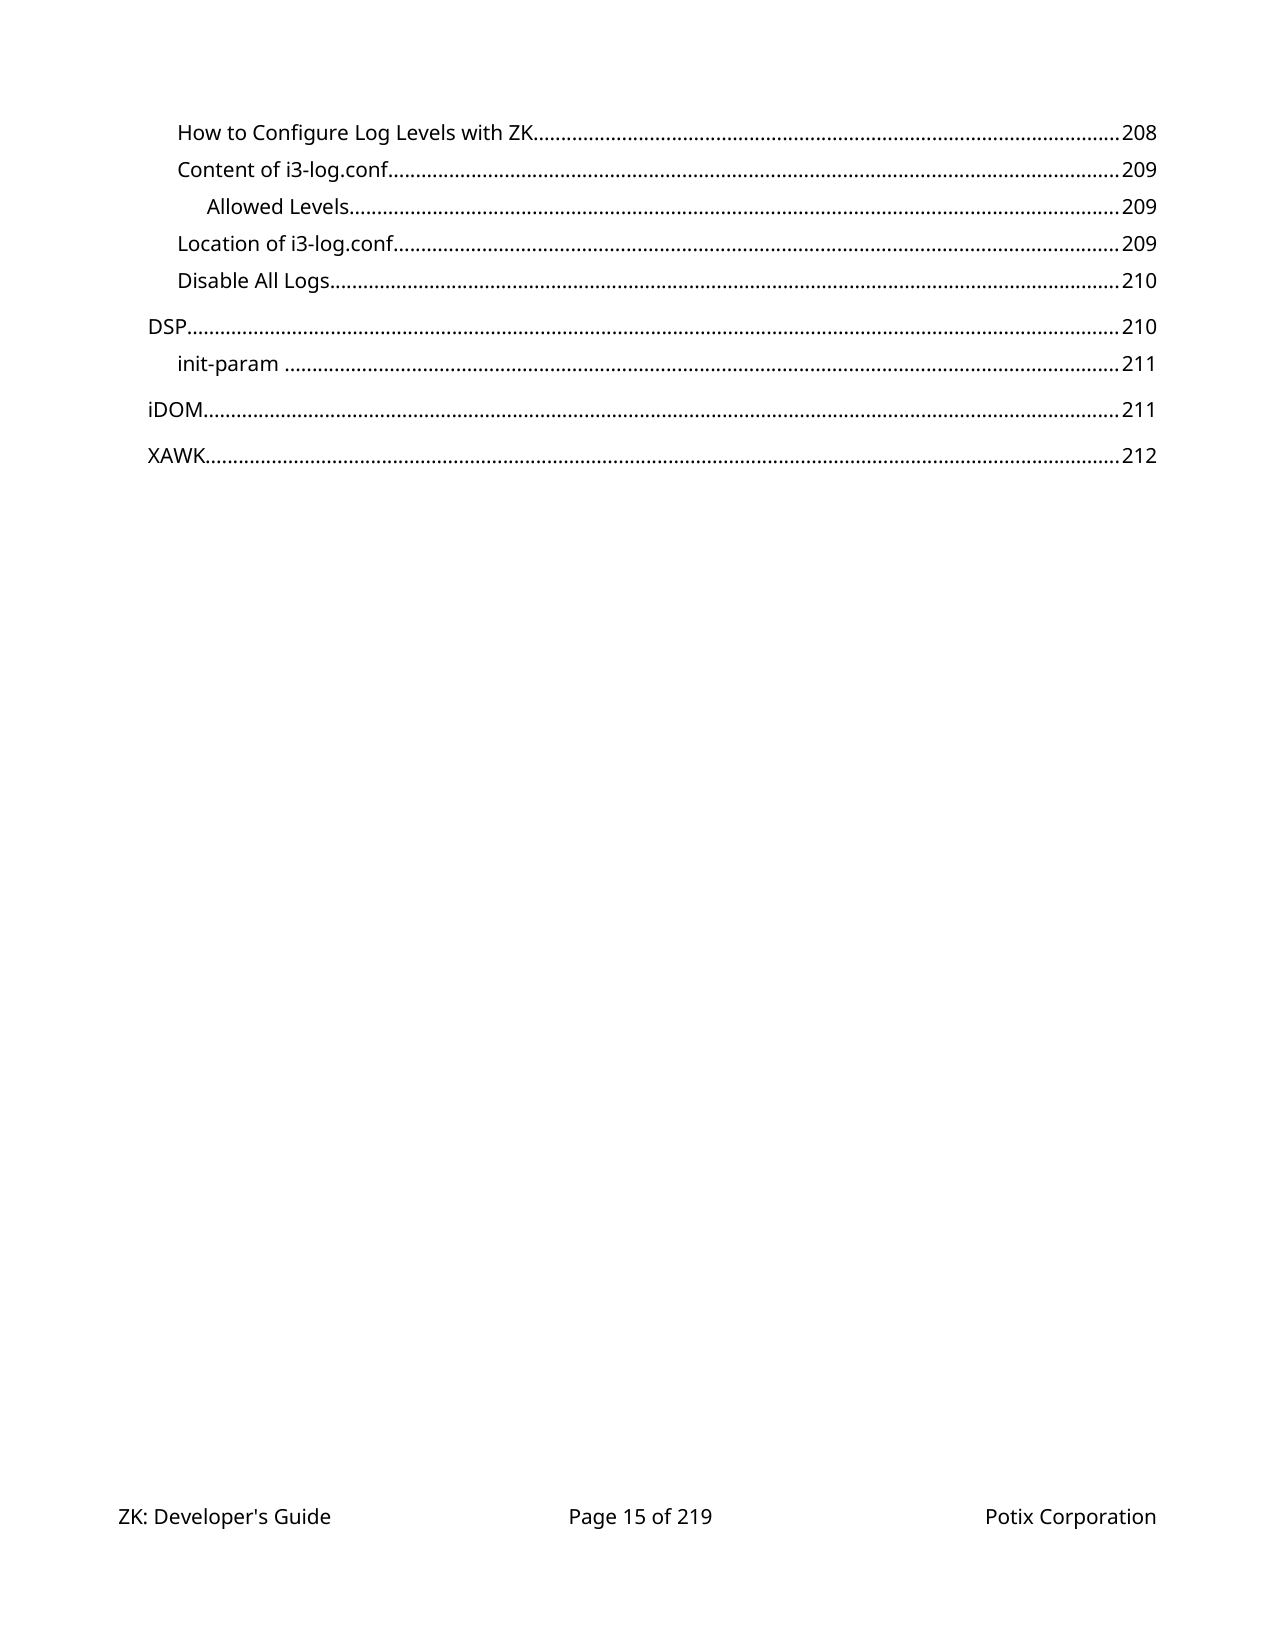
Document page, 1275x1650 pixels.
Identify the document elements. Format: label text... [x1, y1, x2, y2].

text Allowed Levels 209 [207, 192, 1157, 221]
text Location of i3-log.conf 209 [177, 229, 1157, 258]
text init-param 211 [177, 349, 1157, 378]
text Disable All Logs 210 [177, 266, 1157, 295]
text XAWK 212 [148, 441, 1157, 469]
text iDOM 211 [148, 395, 1157, 424]
text DSP 210 [148, 312, 1157, 341]
text How to Configure Log Levels with ZK 208 [177, 118, 1157, 146]
text Content of i3-log.conf 209 [177, 155, 1157, 183]
